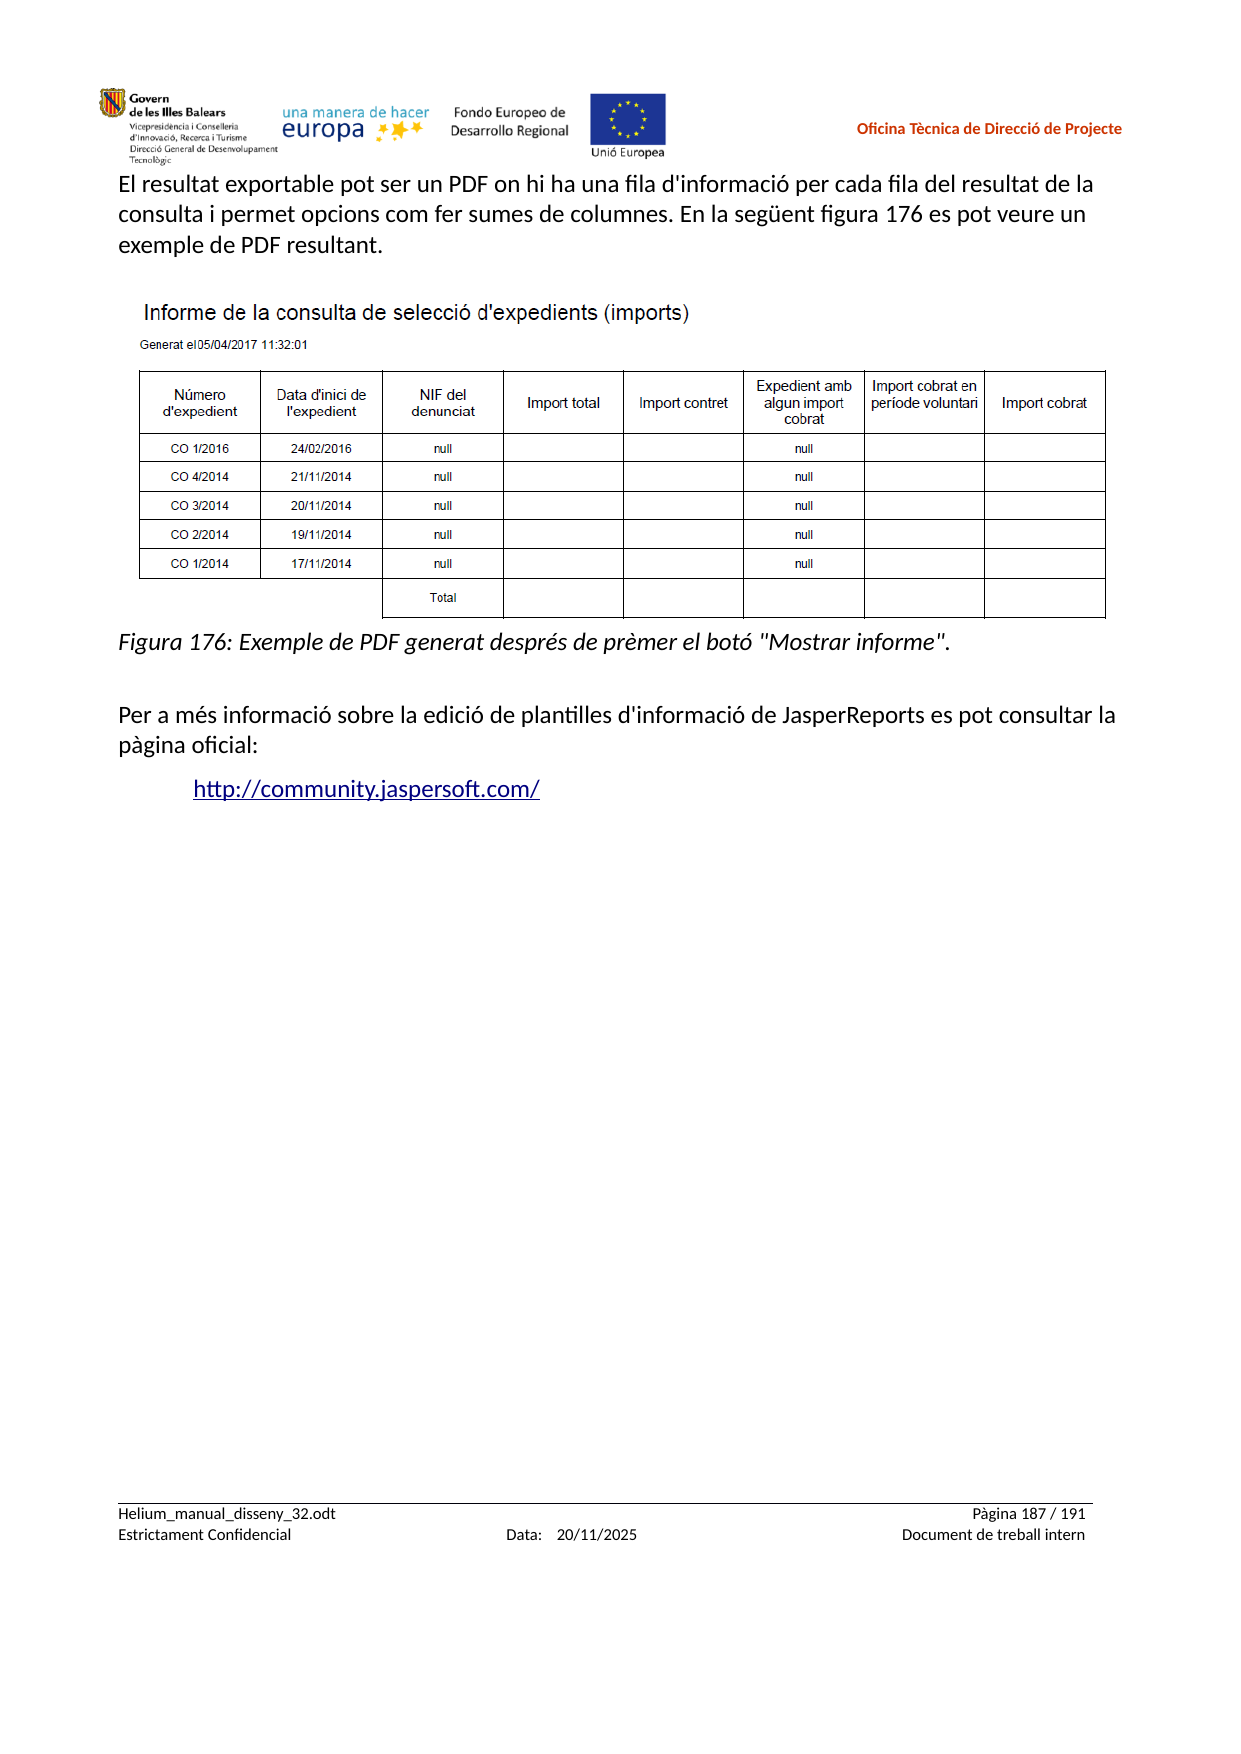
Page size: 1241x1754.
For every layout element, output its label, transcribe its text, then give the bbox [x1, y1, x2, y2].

picture [118, 284, 1123, 626]
text http://community.jaspersoft.com/ [118, 773, 1122, 803]
text Figura 176: Exemple de PDF generat després de prèmer el botó "Mostrar informe". [118, 626, 1122, 656]
picture [99, 87, 668, 166]
text El resultat exportable pot ser un PDF on hi ha una fila d'informació per cada fila del resultat de la consulta i permet opcions com fer sumes de columnes. En la següent figura 176 es pot veure un exemple de PDF resultant. [118, 168, 1122, 259]
text Per a més informació sobre la edició de plantilles d'informació de JasperReports es pot consultar la pàgina oficial: [118, 699, 1122, 760]
